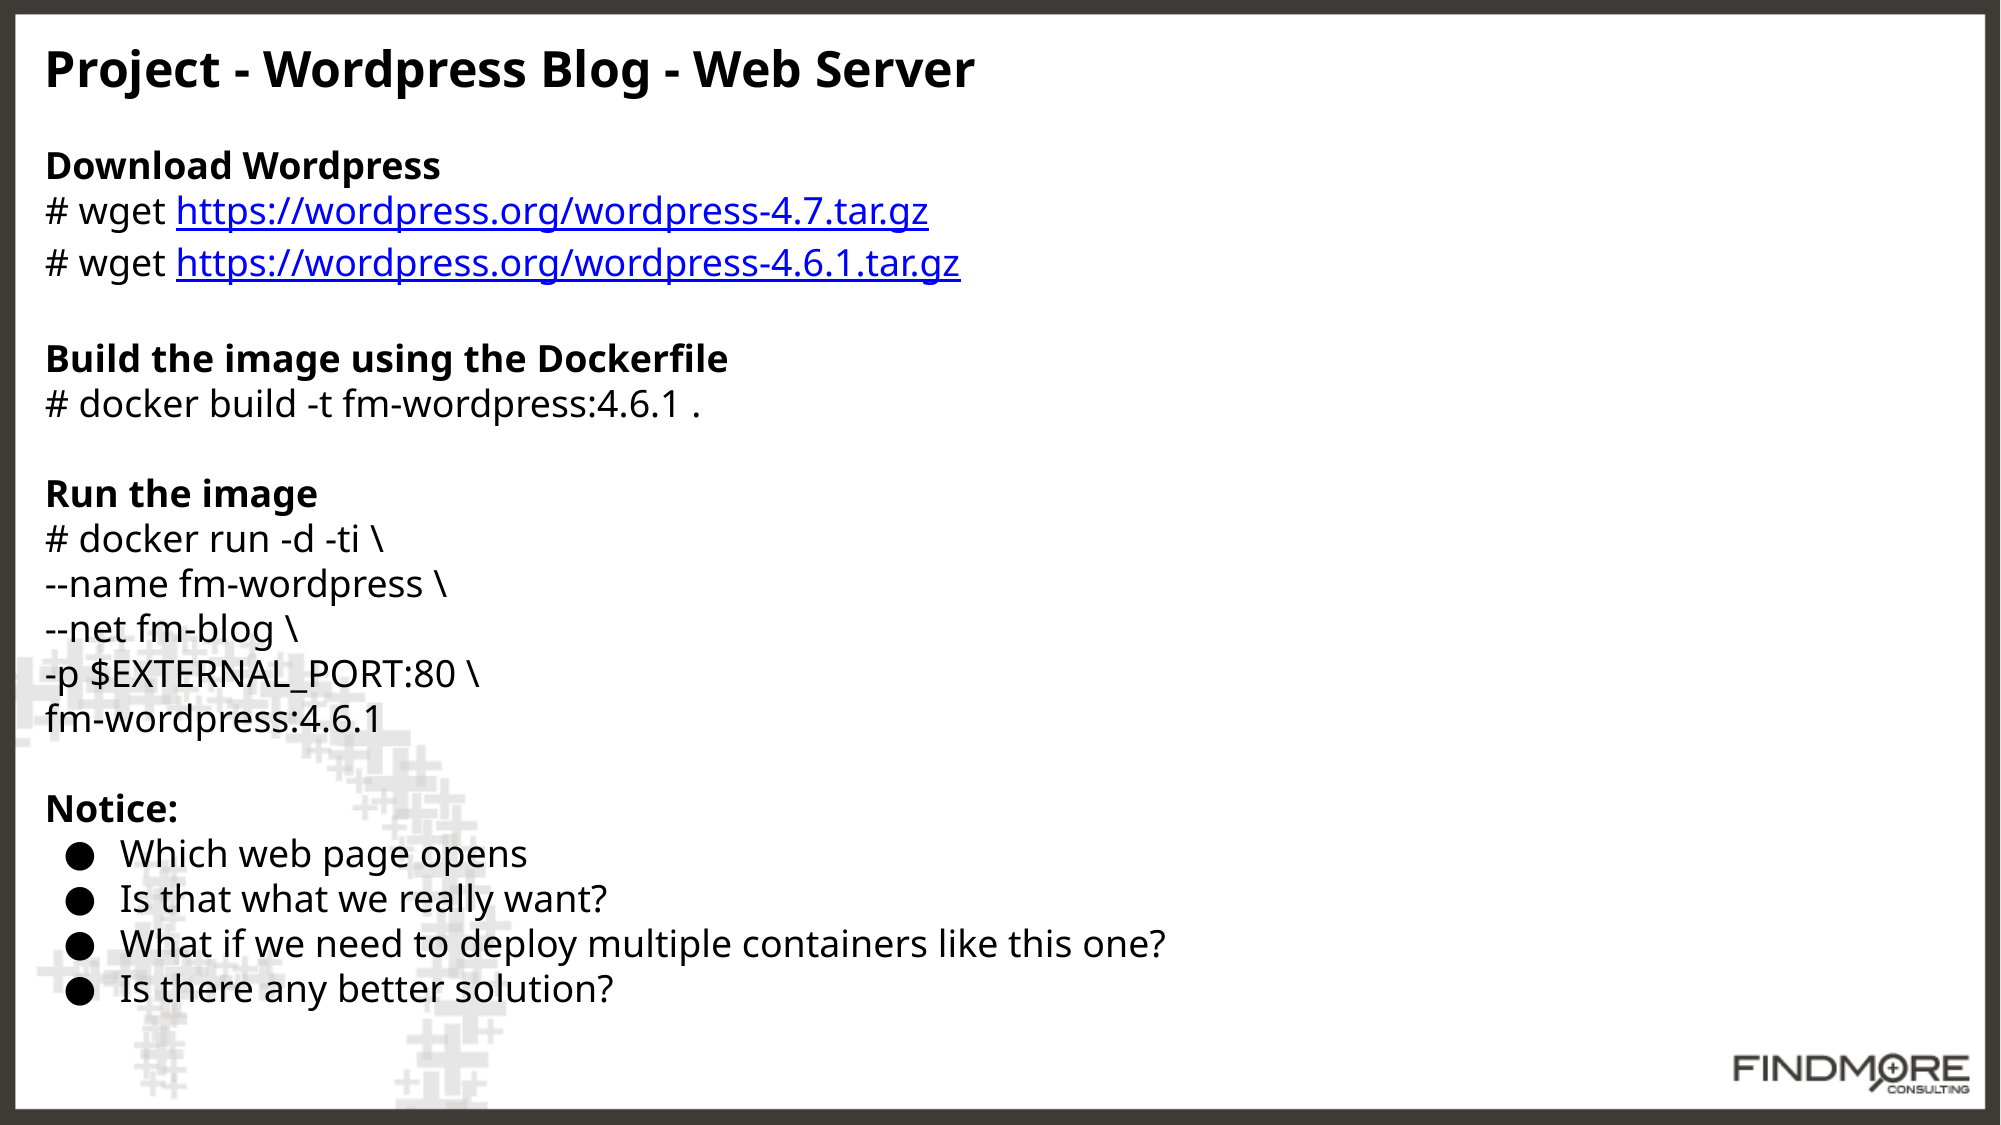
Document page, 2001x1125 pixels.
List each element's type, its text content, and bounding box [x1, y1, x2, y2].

picture [0, 0, 2001, 1125]
text_box Project - Wordpress Blog - Web Server Download Wordpress # wget https://wordpress.org/wordpress-4.7.tar.gz # wget https://wordpress.org/wordpress-4.6.1.tar.gz Build the image using the Dockerfile # docker build -t fm-wordpress:4.6.1 . Run the image # docker run -d -ti \ --name fm-wordpress \ --net fm-blog \ -p $EXTERNAL_PORT:80 \ fm-wordpress:4.6.1 Notice: Which web page opens Is that what we really want? What if we need to deploy multiple containers like this one? Is there any better solution? [29, 30, 1950, 1024]
